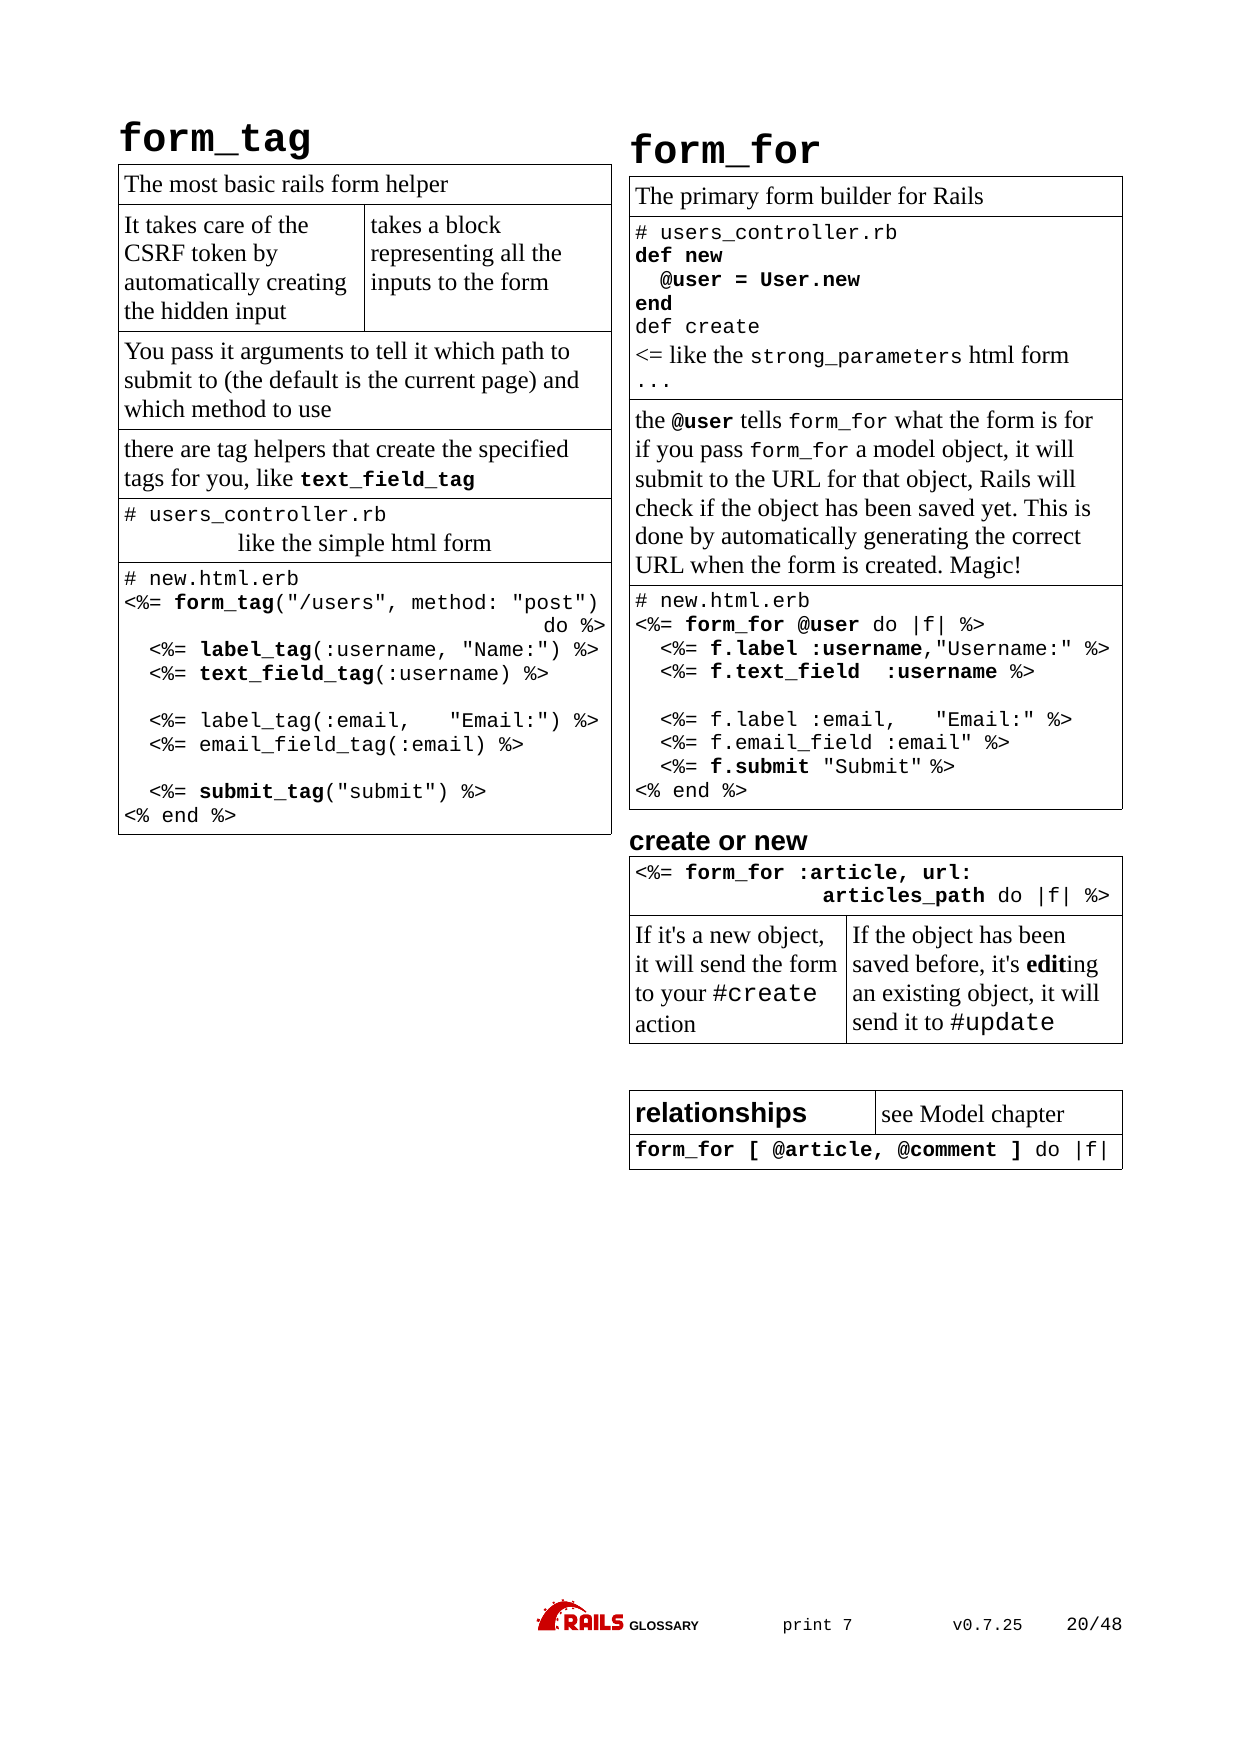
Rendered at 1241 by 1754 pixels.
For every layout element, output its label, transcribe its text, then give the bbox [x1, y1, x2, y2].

table_header relationships [630, 1091, 875, 1133]
table_cell It takes care of the CSRF token by automatically creating the hidden input [119, 205, 364, 331]
table_header You pass it arguments to tell it which path to submit to (the default is the current page) and which method to use [119, 332, 611, 428]
table_cell # new.html.erb <%= form_tag("/users", method: "post") do %> <%= label_tag(:username, "Name:") %> <%= text_field_tag(:username) %> <%= label_tag(:email, "Email:") %> <%= email_field_tag(:email) %> <%= submit_tag("submit") %> <% end %> [119, 563, 611, 834]
table_cell there are tag helpers that create the specified tags for you, like text_field_tag [119, 430, 611, 498]
subtitle form_for [629, 130, 1122, 176]
table_cell # new.html.erb <%= form_for @user do |f| %> <%= f.label :username,"Username:" %> <%= f.text_field :username %> <%= f.label :email, "Email:" %> <%= f.email_field :email" %> <%= f.submit "Submit" %> <% end %> [630, 586, 1122, 809]
subtitle create or new [629, 824, 1122, 856]
table_header form_for [ @article, @comment ] do |f| [630, 1135, 1122, 1169]
subtitle form_tag [118, 118, 611, 164]
table_header see Model chapter [876, 1091, 1122, 1133]
table_cell If it's a new object, it will send the form to your #create action [630, 916, 846, 1043]
table_cell # users_controller.rb like the simple html form [119, 499, 611, 562]
table_cell takes a block representing all the inputs to the form [365, 205, 611, 331]
table_cell the @user tells form_for what the form is for if you pass form_for a model object, it will submit to the URL for that object, Rails will check if the object has been saved yet. This is done by automatically generating the correct URL when the form is created. Magic! [630, 400, 1122, 585]
table_header The most basic rails form helper [119, 165, 611, 204]
table_header The primary form builder for Rails [630, 177, 1122, 216]
table_cell # users_controller.rb def new @user = User.new end def create <= like the strong_parameters html form ... [630, 217, 1122, 399]
table_cell If the object has been saved before, it's editing an existing object, it will send it to #update [847, 916, 1122, 1043]
table_header <%= form_for :article, url: articles_path do |f| %> [630, 857, 1122, 915]
